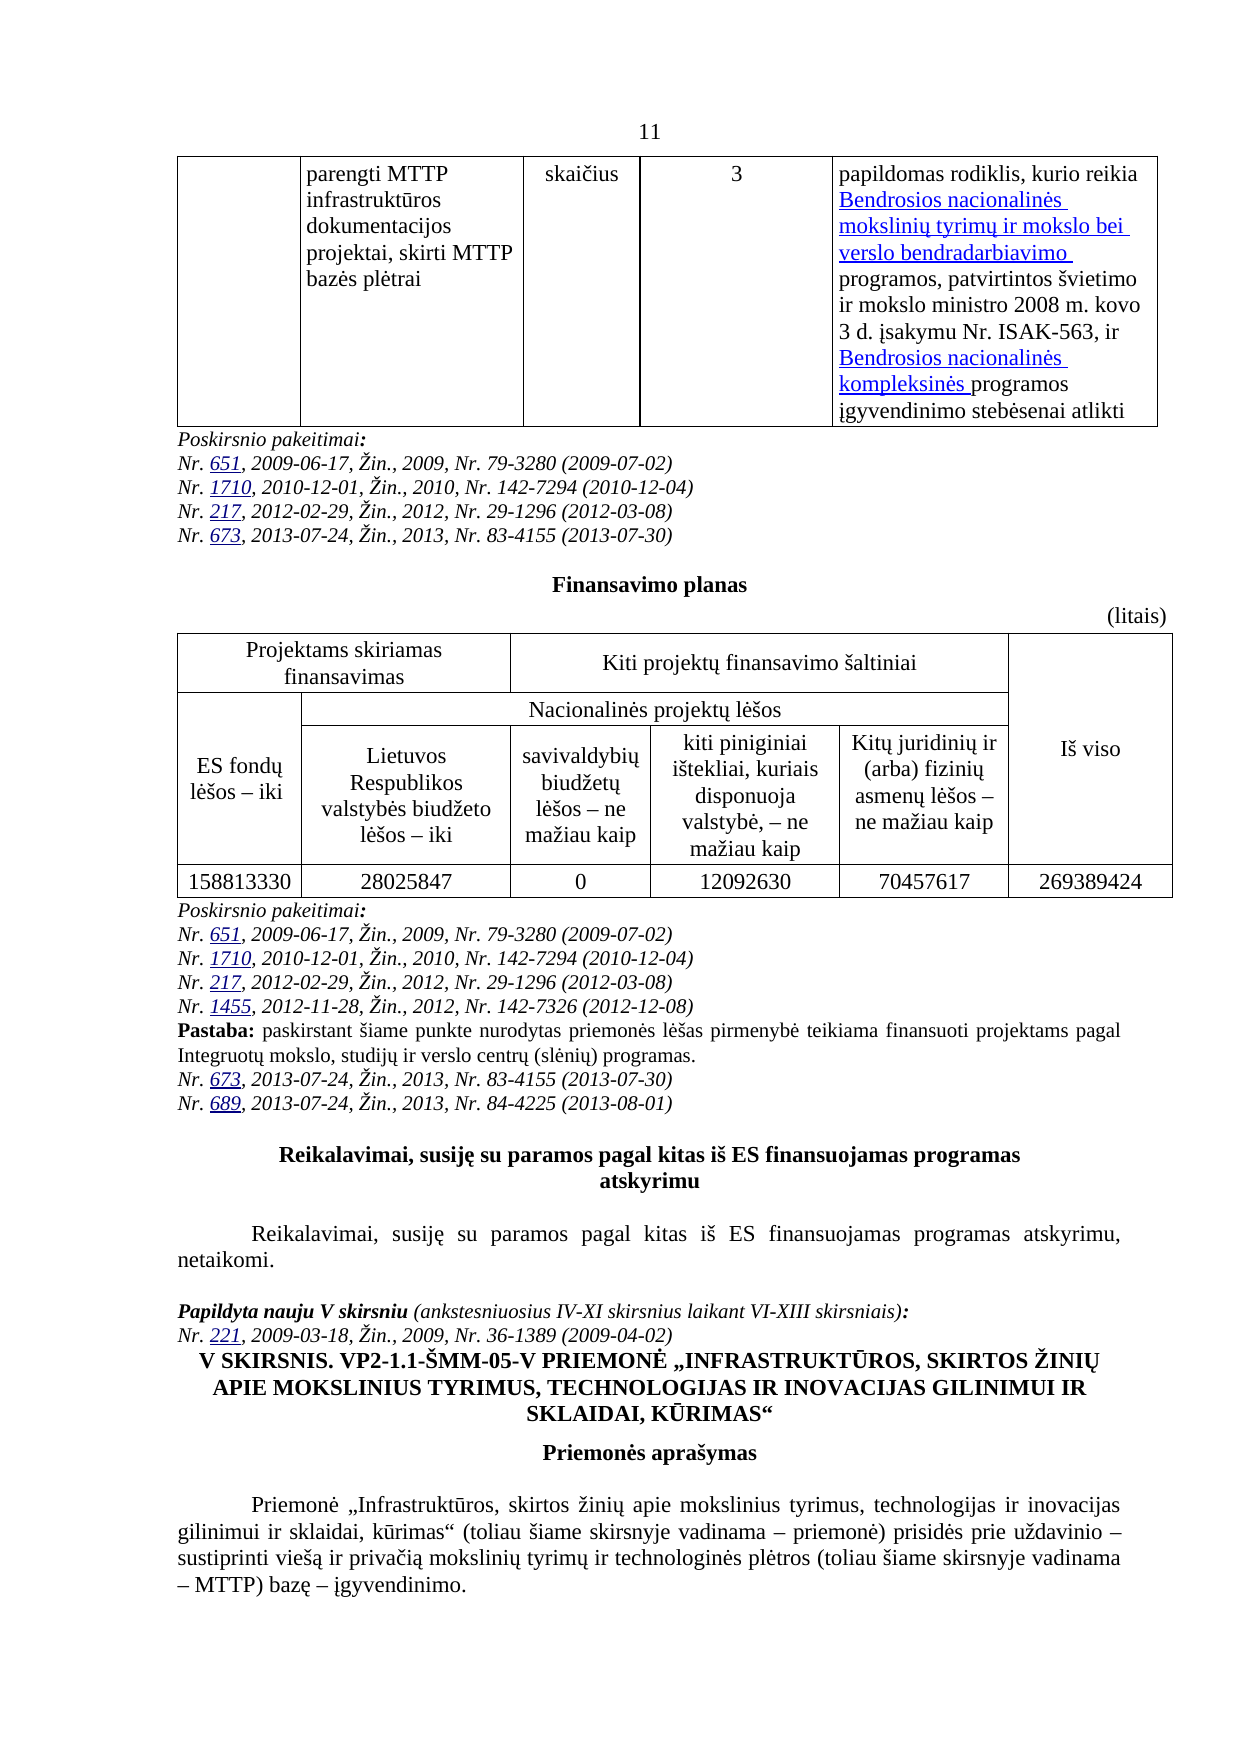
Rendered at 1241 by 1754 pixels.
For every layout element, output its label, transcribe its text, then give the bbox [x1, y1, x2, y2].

text Papildyta nauju V skirsniu (ankstesniuosius IV-XI skirsnius laikant VI-XIII skirsniais): [177, 1299, 1122, 1323]
table_cell Kitų juridinių ir (arba) fizinių asmenų lėšos – ne mažiau kaip [840, 726, 1008, 864]
table_cell Kiti projektų finansavimo šaltiniai [511, 634, 1008, 692]
table_header [651, 598, 840, 632]
table_cell parengti MTTP infrastruktūros dokumentacijos projektai, skirti MTTP bazės plėtrai [301, 157, 523, 426]
text Reikalavimai, susiję su paramos pagal kitas iš ES finansuojamas programas atskyrimu [177, 1141, 1122, 1194]
table_cell kiti piniginiai ištekliai, kuriais disponuoja valstybė, – ne mažiau kaip [651, 726, 839, 864]
text Nr. 217, 2012-02-29, Žin., 2012, Nr. 29-1296 (2012-03-08) [177, 499, 1122, 523]
table_cell 0 [511, 865, 650, 897]
text V SKIRSNIS. VP2-1.1-ŠMM-05-V PRIEMONĖ „INFRASTRUKTŪROS, SKIRTOS ŽINIŲ APIE MOKSLINIUS TYRIMUS, TECHNOLOGIJAS IR INOVACIJAS GILINIMUI IR SKLAIDAI, KŪRIMAS“ [177, 1347, 1122, 1426]
table_cell 3 [641, 157, 832, 426]
table_cell Projektams skiriamas finansavimas [178, 634, 510, 692]
text Priemonė „Infrastruktūros, skirtos žinių apie mokslinius tyrimus, technologijas ir inovacijas gilinimui ir sklaidai, kūrimas“ (toliau šiame skirsnyje vadinama – priemonė) prisidės prie uždavinio – sustiprinti viešą ir privačią mokslinių tyrimų ir technologinės plėtros (toliau šiame skirsnyje vadinama – MTTP) bazę – įgyvendinimo. [177, 1492, 1122, 1597]
table_header [511, 598, 651, 632]
table_cell skaičius [524, 157, 639, 426]
text Nr. 689, 2013-07-24, Žin., 2013, Nr. 84-4225 (2013-08-01) [177, 1091, 1122, 1115]
subtitle Poskirsnio pakeitimai: [177, 898, 1122, 922]
text Nr. 1710, 2010-12-01, Žin., 2010, Nr. 142-7294 (2010-12-04) [177, 946, 1122, 970]
table_cell Nacionalinės projektų lėšos [302, 693, 1008, 725]
text Nr. 651, 2009-06-17, Žin., 2009, Nr. 79-3280 (2009-07-02) [177, 451, 1122, 475]
table_header [177, 598, 302, 632]
text Nr. 651, 2009-06-17, Žin., 2009, Nr. 79-3280 (2009-07-02) [177, 922, 1122, 946]
table_cell [178, 157, 300, 426]
table_cell 12092630 [651, 865, 839, 897]
table_header [840, 598, 1008, 632]
table_cell Lietuvos Respublikos valstybės biudžeto lėšos – iki [302, 726, 510, 864]
text Nr. 673, 2013-07-24, Žin., 2013, Nr. 83-4155 (2013-07-30) [177, 1067, 1122, 1091]
text Nr. 221, 2009-03-18, Žin., 2009, Nr. 36-1389 (2009-04-02) [177, 1323, 1122, 1347]
table_header (litais) [1008, 598, 1172, 632]
table_cell 28025847 [302, 865, 510, 897]
text Priemonės aprašymas [177, 1439, 1122, 1465]
text Reikalavimai, susiję su paramos pagal kitas iš ES finansuojamas programas atskyrimu, netaikomi. [177, 1220, 1122, 1273]
text Nr. 1710, 2010-12-01, Žin., 2010, Nr. 142-7294 (2010-12-04) [177, 475, 1122, 499]
table_header [302, 598, 511, 632]
text Pastaba: paskirstant šiame punkte nurodytas priemonės lėšas pirmenybė teikiama finansuoti projektams pagal Integruotų mokslo, studijų ir verslo centrų (slėnių) programas. [177, 1018, 1122, 1067]
text Finansavimo planas [177, 571, 1122, 598]
table_cell Iš viso [1009, 634, 1172, 864]
text Nr. 673, 2013-07-24, Žin., 2013, Nr. 83-4155 (2013-07-30) [177, 523, 1122, 547]
table_cell 70457617 [840, 865, 1008, 897]
table_cell savivaldybių biudžetų lėšos – ne mažiau kaip [511, 726, 650, 864]
text Nr. 1455, 2012-11-28, Žin., 2012, Nr. 142-7326 (2012-12-08) [177, 994, 1122, 1018]
table_cell ES fondų lėšos – iki [178, 693, 301, 864]
text Nr. 217, 2012-02-29, Žin., 2012, Nr. 29-1296 (2012-03-08) [177, 970, 1122, 994]
table_cell 158813330 [178, 865, 301, 897]
table_cell 269389424 [1009, 865, 1172, 897]
table_cell papildomas rodiklis, kurio reikia Bendrosios nacionalinės mokslinių tyrimų ir mokslo bei verslo bendradarbiavimo programos, patvirtintos švietimo ir mokslo ministro 2008 m. kovo 3 d. įsakymu Nr. ISAK-563, ir Bendrosios nacionalinės kompleksinės programos įgyvendinimo stebėsenai atlikti [833, 157, 1157, 426]
subtitle Poskirsnio pakeitimai: [177, 427, 1122, 451]
